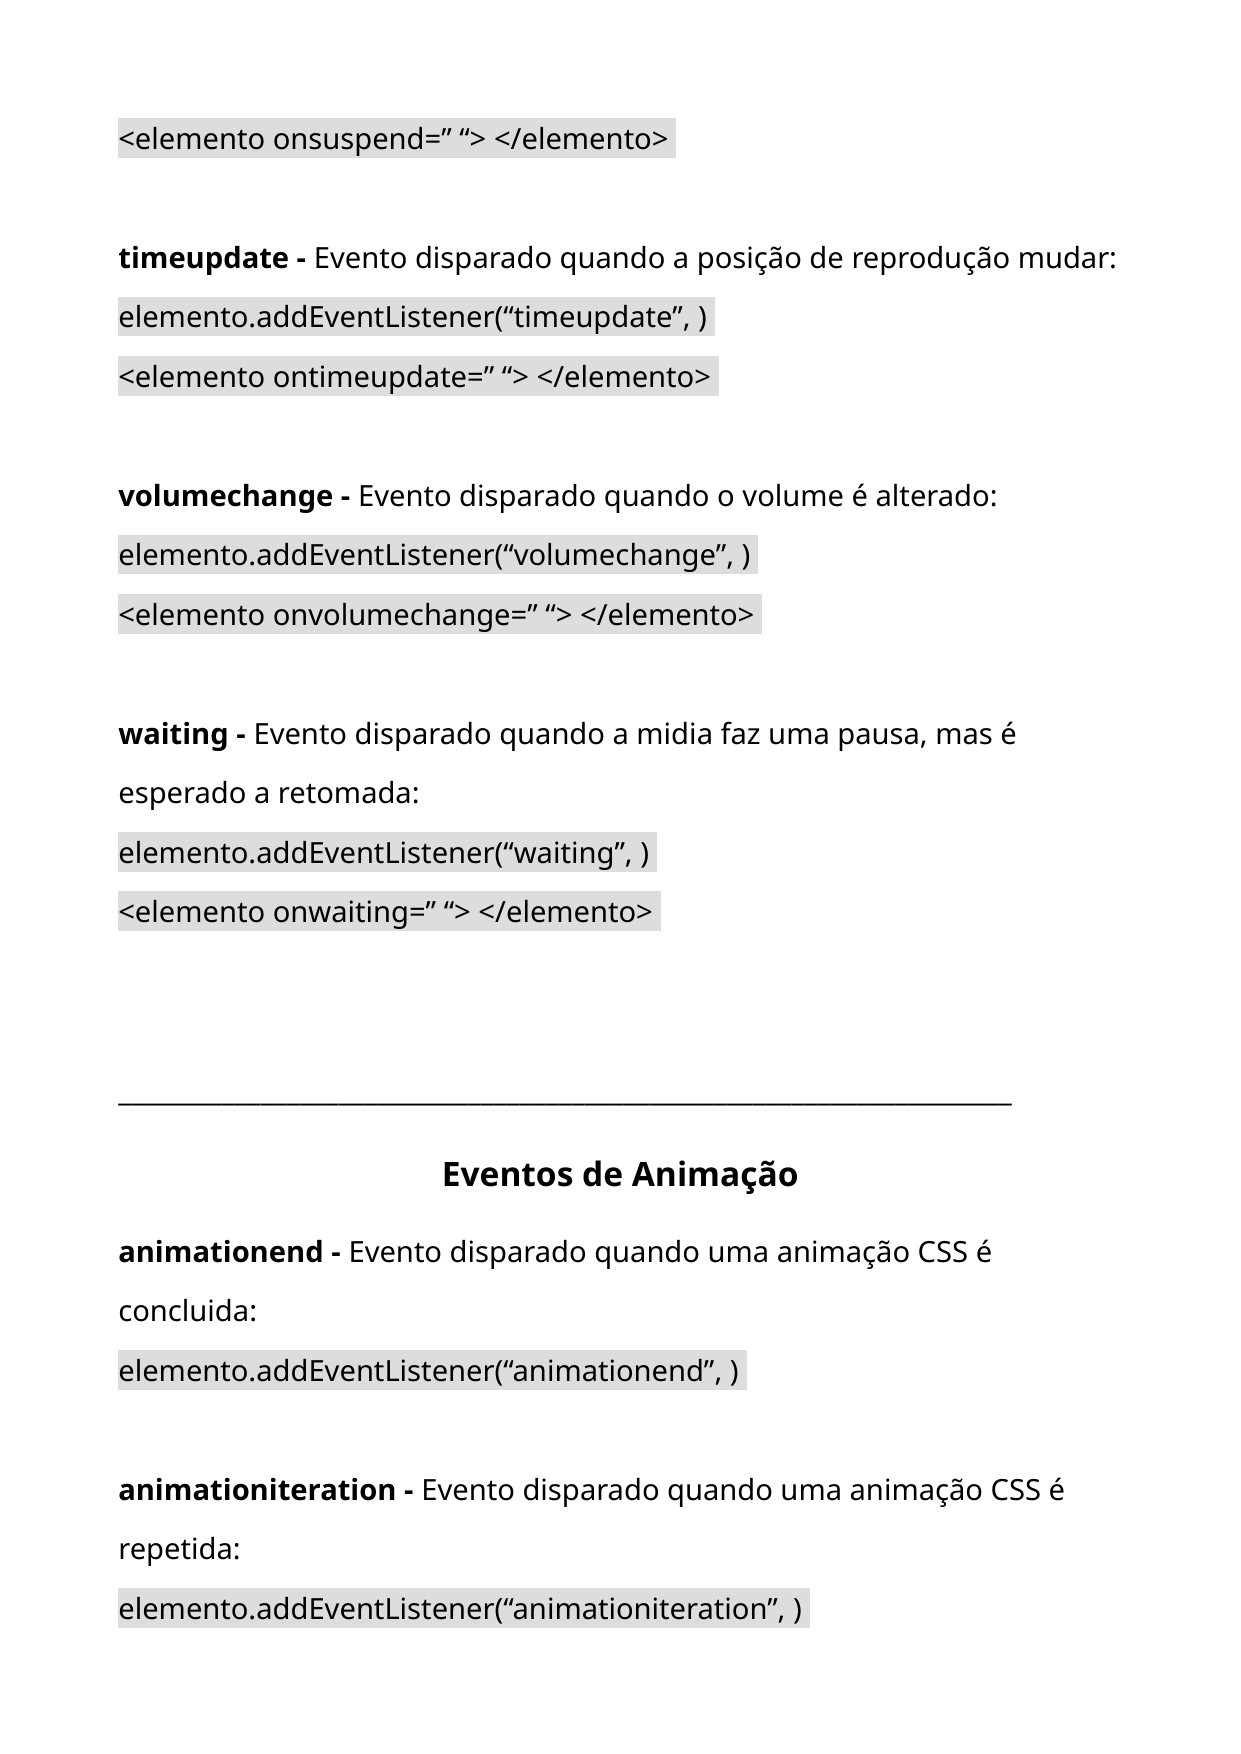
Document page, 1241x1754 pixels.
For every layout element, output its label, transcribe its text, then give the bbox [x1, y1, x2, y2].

text <elemento onvolumechange=” “> </elemento> [118, 594, 1122, 634]
text <elemento onsuspend=” “> </elemento> [118, 118, 1122, 158]
text elemento.addEventListener(“animationend”, ) [118, 1350, 1122, 1390]
text elemento.addEventListener(“waiting”, ) [118, 832, 1122, 872]
text <elemento ontimeupdate=” “> </elemento> [118, 356, 1122, 396]
text timeupdate - Evento disparado quando a posição de reprodução mudar: [118, 237, 1122, 277]
text waiting - Evento disparado quando a midia faz uma pausa, mas é esperado a retomada: [118, 713, 1122, 812]
text elemento.addEventListener(“animationiteration”, ) [118, 1588, 1122, 1628]
text animationend - Evento disparado quando uma animação CSS é concluida: [118, 1231, 1122, 1330]
subtitle Eventos de Animação [118, 1150, 1122, 1196]
text volumechange - Evento disparado quando o volume é alterado: [118, 475, 1122, 515]
text elemento.addEventListener(“volumechange”, ) [118, 534, 1122, 574]
text _____________________________________________________________________ [118, 1070, 1122, 1109]
text animationiteration - Evento disparado quando uma animação CSS é repetida: [118, 1469, 1122, 1568]
text elemento.addEventListener(“timeupdate”, ) [118, 297, 1122, 336]
text <elemento onwaiting=” “> </elemento> [118, 891, 1122, 931]
